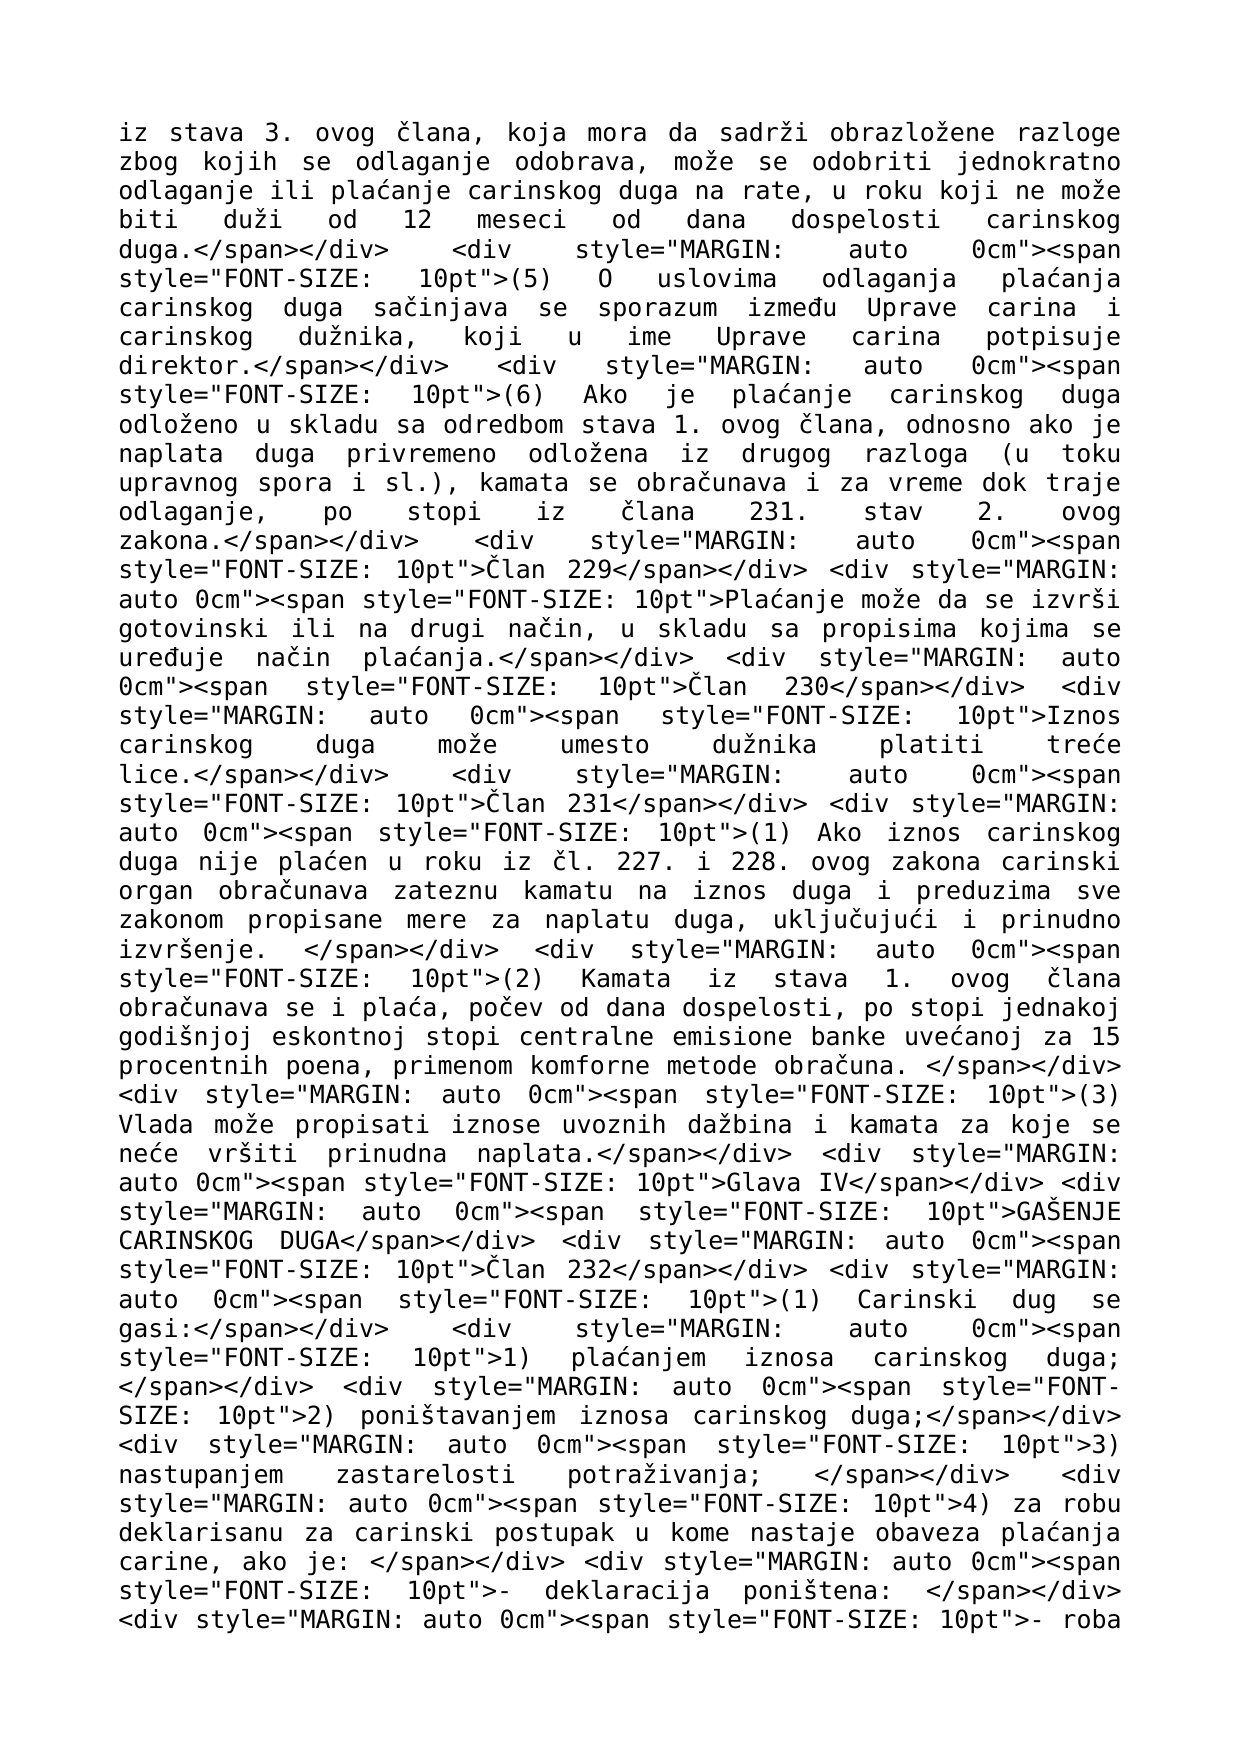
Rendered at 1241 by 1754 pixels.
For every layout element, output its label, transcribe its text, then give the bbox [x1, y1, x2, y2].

text iz stava 3. ovog člana, koja mora da sadrži obrazložene razloge zbog kojih se odlaganje odobrava, može se odobriti jednokratno odlaganje ili plaćanje carinskog duga na rate, u roku koji ne može biti duži od 12 meseci od dana dospelosti carinskog duga.</span></div> <div style="MARGIN: auto 0cm"><span style="FONT-SIZE: 10pt">(5) O uslovima odlaganja plaćanja carinskog duga sačinjava se sporazum između Uprave carina i carinskog dužnika, koji u ime Uprave carina potpisuje direktor.</span></div> <div style="MARGIN: auto 0cm"><span style="FONT-SIZE: 10pt">(6) Ako je plaćanje carinskog duga odloženo u skladu sa odredbom stava 1. ovog člana, odnosno ako je naplata duga privremeno odložena iz drugog razloga (u toku upravnog spora i sl.), kamata se obračunava i za vreme dok traje odlaganje, po stopi iz člana 231. stav 2. ovog zakona.</span></div> <div style="MARGIN: auto 0cm"><span style="FONT-SIZE: 10pt">Član 229</span></div> <div style="MARGIN: auto 0cm"><span style="FONT-SIZE: 10pt">Plaćanje može da se izvrši gotovinski ili na drugi način, u skladu sa propisima kojima se uređuje način plaćanja.</span></div> <div style="MARGIN: auto 0cm"><span style="FONT-SIZE: 10pt">Član 230</span></div> <div style="MARGIN: auto 0cm"><span style="FONT-SIZE: 10pt">Iznos carinskog duga može umesto dužnika platiti treće lice.</span></div> <div style="MARGIN: auto 0cm"><span style="FONT-SIZE: 10pt">Član 231</span></div> <div style="MARGIN: auto 0cm"><span style="FONT-SIZE: 10pt">(1) Ako iznos carinskog duga nije plaćen u roku iz čl. 227. i 228. ovog zakona carinski organ obračunava zateznu kamatu na iznos duga i preduzima sve zakonom propisane mere za naplatu duga, uključujući i prinudno izvršenje. </span></div> <div style="MARGIN: auto 0cm"><span style="FONT-SIZE: 10pt">(2) Kamata iz stava 1. ovog člana obračunava se i plaća, počev od dana dospelosti, po stopi jednakoj godišnjoj eskontnoj stopi centralne emisione banke uvećanoj za 15 procentnih poena, primenom komforne metode obračuna. </span></div> <div style="MARGIN: auto 0cm"><span style="FONT-SIZE: 10pt">(3) Vlada može propisati iznose uvoznih dažbina i kamata za koje se neće vršiti prinudna naplata.</span></div> <div style="MARGIN: auto 0cm"><span style="FONT-SIZE: 10pt">Glava IV</span></div> <div style="MARGIN: auto 0cm"><span style="FONT-SIZE: 10pt">GAŠENJE CARINSKOG DUGA</span></div> <div style="MARGIN: auto 0cm"><span style="FONT-SIZE: 10pt">Član 232</span></div> <div style="MARGIN: auto 0cm"><span style="FONT-SIZE: 10pt">(1) Carinski dug se gasi:</span></div> <div style="MARGIN: auto 0cm"><span style="FONT-SIZE: 10pt">1) plaćanjem iznosa carinskog duga; </span></div> <div style="MARGIN: auto 0cm"><span style="FONT-SIZE: 10pt">2) poništavanjem iznosa carinskog duga;</span></div> <div style="MARGIN: auto 0cm"><span style="FONT-SIZE: 10pt">3) nastupanjem zastarelosti potraživanja; </span></div> <div style="MARGIN: auto 0cm"><span style="FONT-SIZE: 10pt">4) za robu deklarisanu za carinski postupak u kome nastaje obaveza plaćanja carine, ako je: </span></div> <div style="MARGIN: auto 0cm"><span style="FONT-SIZE: 10pt">- deklaracija poništena: </span></div> <div style="MARGIN: auto 0cm"><span style="FONT-SIZE: 10pt">- roba [118, 118, 1122, 1635]
